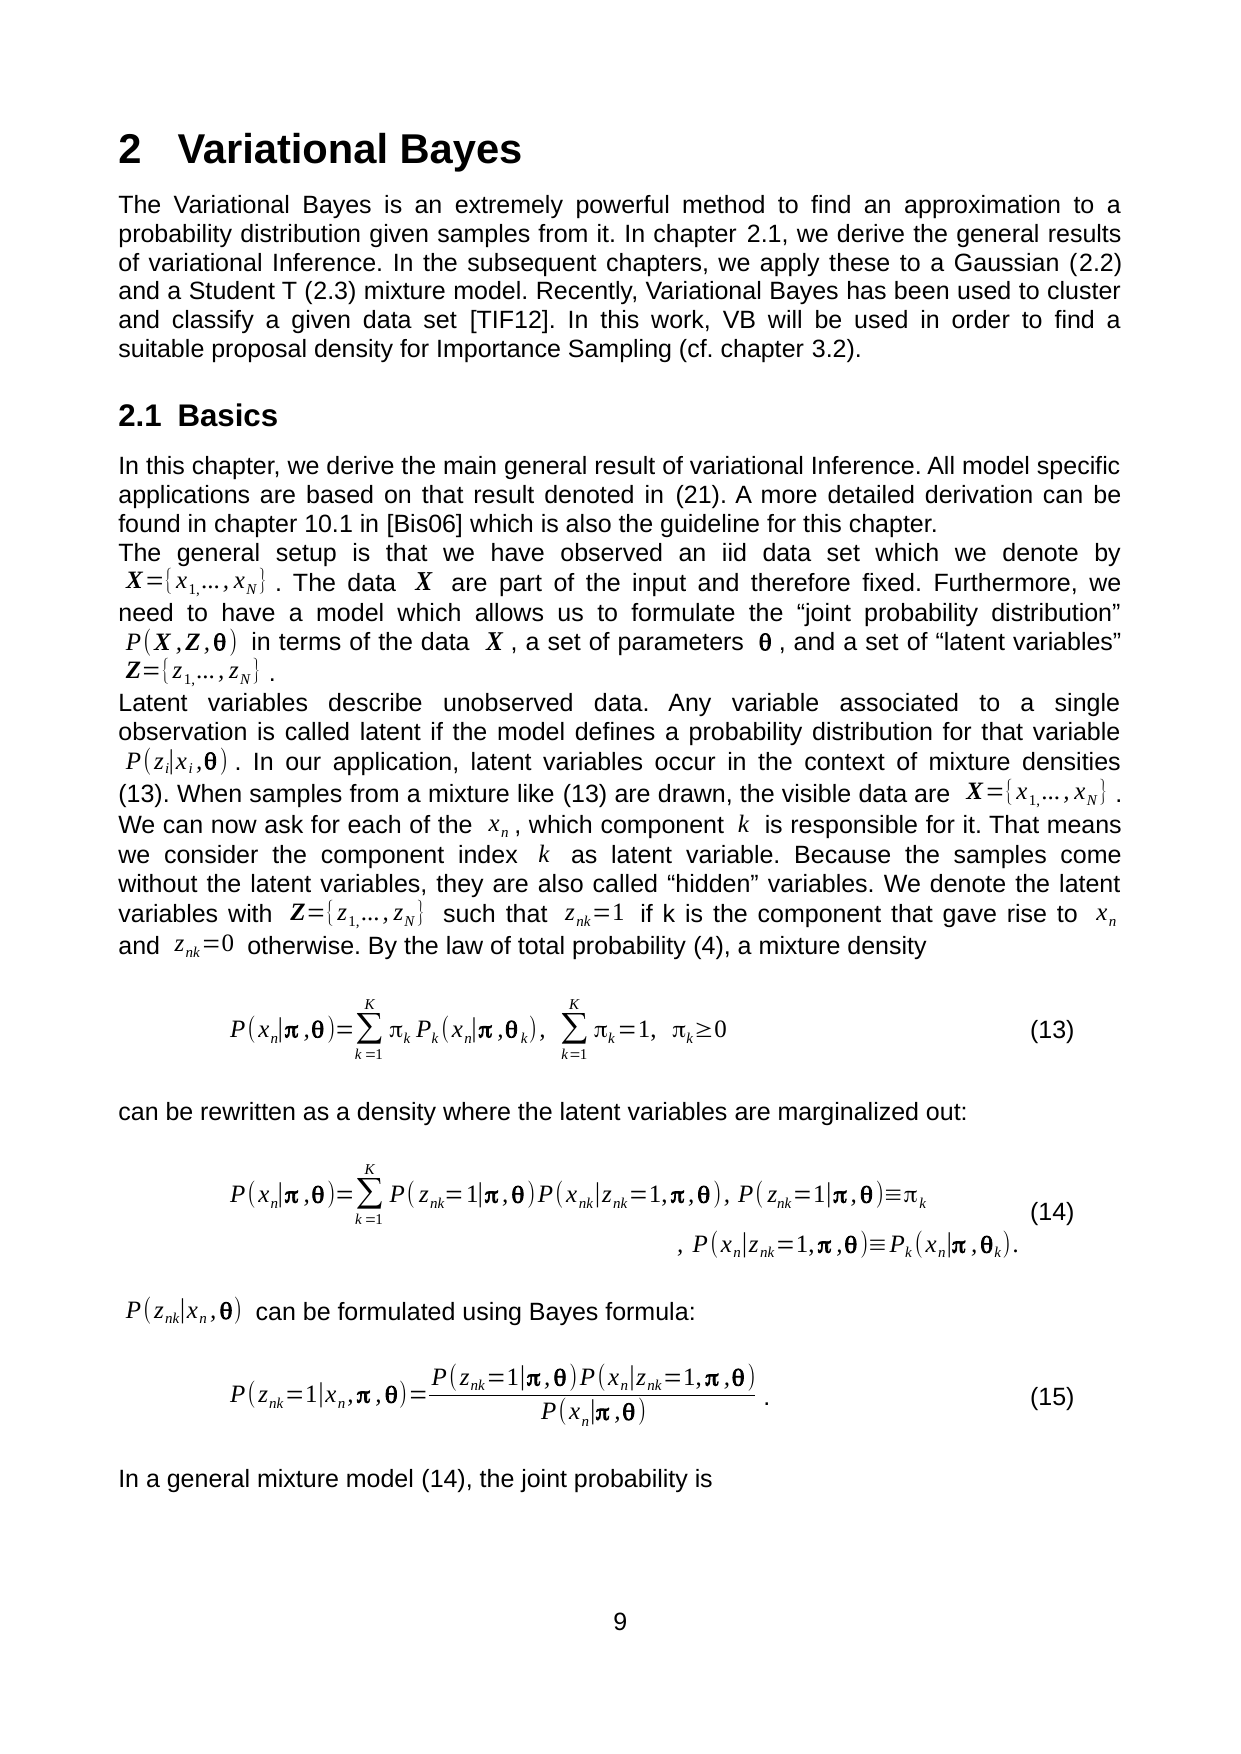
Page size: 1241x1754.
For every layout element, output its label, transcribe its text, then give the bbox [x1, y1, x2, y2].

table_header [217, 990, 1024, 1068]
text In a general mixture model (14), the joint probability is [118, 1464, 1122, 1493]
subtitle Basics [118, 397, 1122, 433]
table_header [118, 1155, 217, 1267]
text In this chapter, we derive the main general result of variational Inference. All model specific applications are based on that result denoted in (21). A more detailed derivation can be found in chapter 10.1 in [Bis06] which is also the guideline for this chapter. [118, 451, 1122, 538]
table_header (14) [1024, 1155, 1123, 1267]
table_header . [217, 1356, 1024, 1436]
subtitle Variational Bayes [118, 124, 1122, 172]
table_header [118, 990, 217, 1068]
table_header (15) [1024, 1356, 1123, 1436]
text The Variational Bayes is an extremely powerful method to find an approximation to a probability distribution given samples from it. In chapter 2.1, we derive the general results of variational Inference. In the subsequent chapters, we apply these to a Gaussian (2.2) and a Student T (2.3) mixture model. Recently, Variational Bayes has been used to cluster and classify a given data set [TIF12]. In this work, VB will be used in order to find a suitable proposal density for Importance Sampling (cf. chapter 3.2). [118, 190, 1122, 363]
text can be rewritten as a density where the latent variables are marginalized out: [118, 1097, 1122, 1126]
text can be formulated using Bayes formula: [118, 1296, 1122, 1328]
text The general setup is that we have observed an iid data set which we denote by . The data are part of the input and therefore fixed. Furthermore, we need to have a model which allows us to formulate the “joint probability distribution” in terms of the data , a set of parameters , and a set of “latent variables” . [118, 538, 1122, 688]
table_header [217, 1155, 1024, 1267]
table_header [118, 1356, 217, 1436]
table_header (13) [1024, 990, 1123, 1068]
text Latent variables describe unobserved data. Any variable associated to a single observation is called latent if the model defines a probability distribution for that variable . In our application, latent variables occur in the context of mixture densities (13). When samples from a mixture like (13) are drawn, the visible data are . We can now ask for each of the , which component is responsible for it. That means we consider the component index as latent variable. Because the samples come without the latent variables, they are also called “hidden” variables. We denote the latent variables with such that if k is the component that gave rise to and otherwise. By the law of total probability (4), a mixture density [118, 688, 1122, 961]
